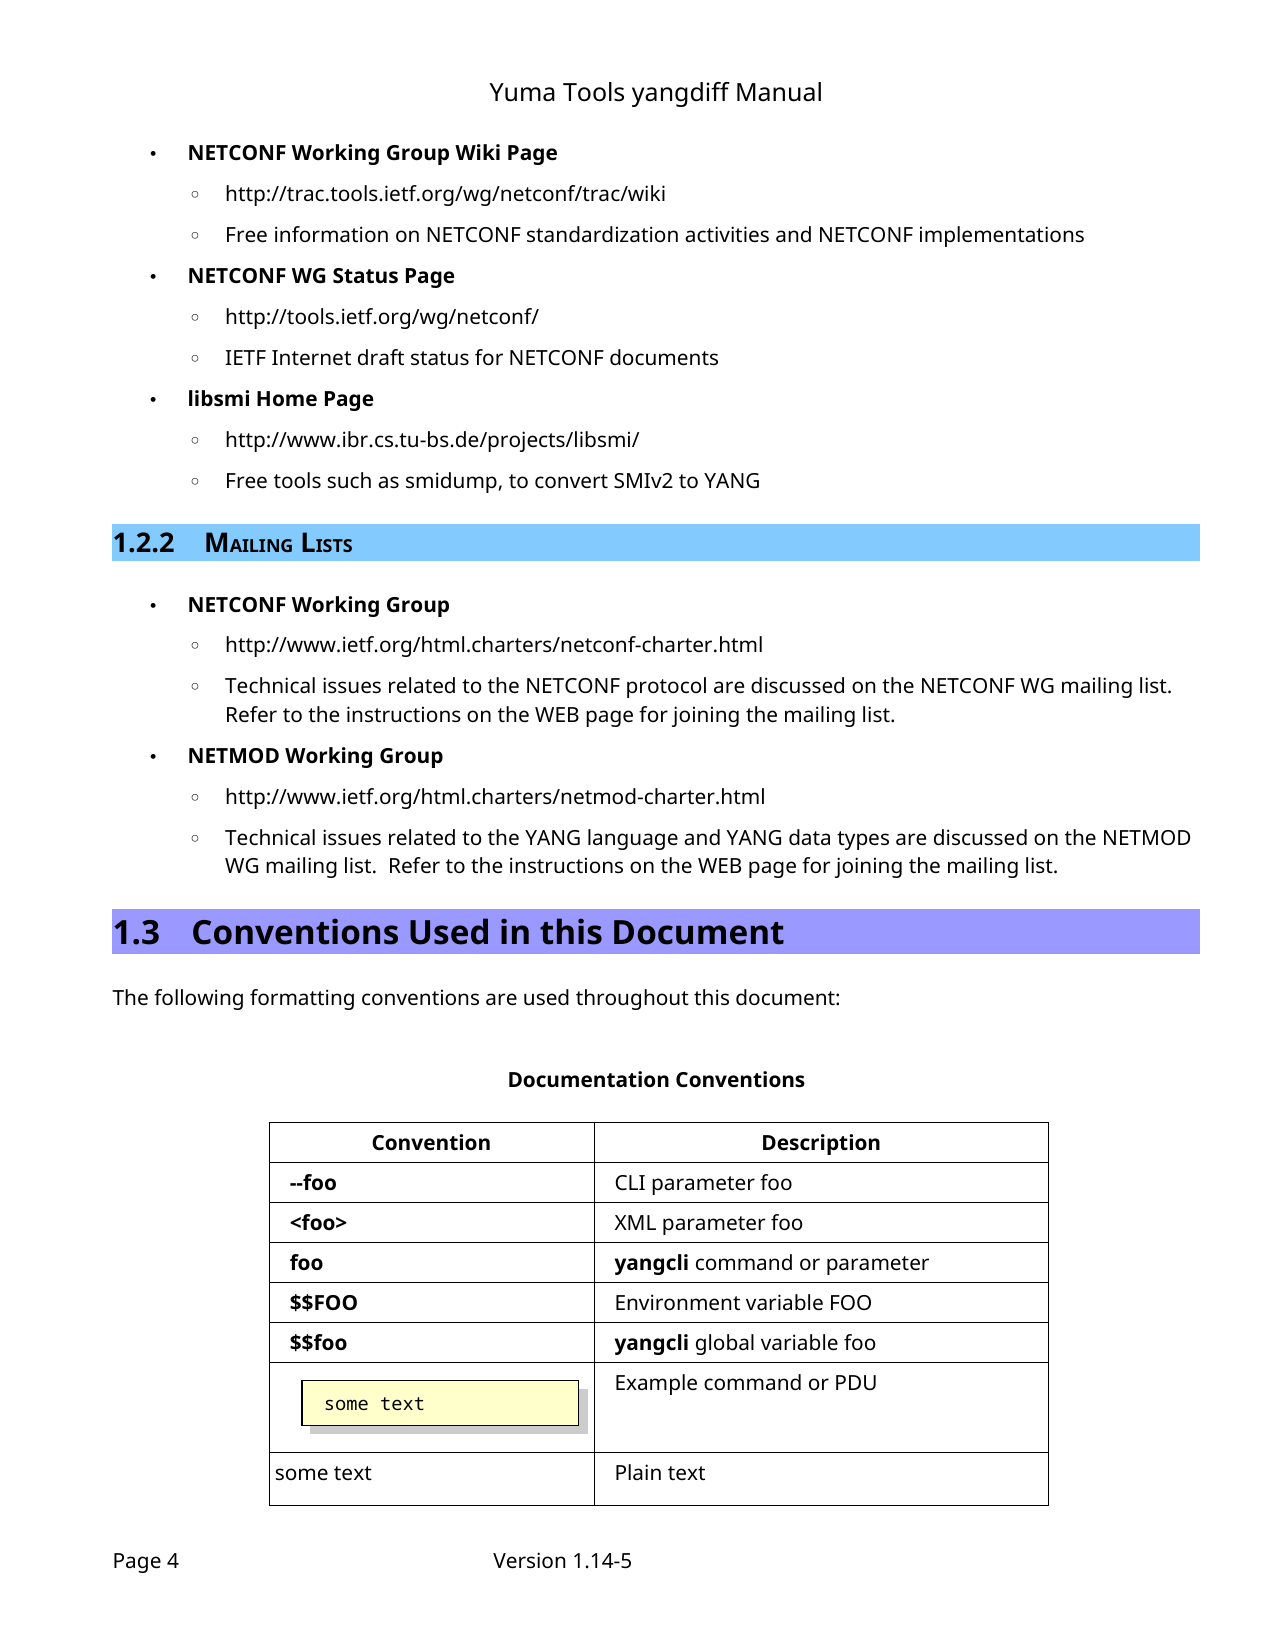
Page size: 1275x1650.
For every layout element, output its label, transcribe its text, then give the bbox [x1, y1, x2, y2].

table_header Description [595, 1123, 1048, 1162]
table_cell some text [270, 1363, 594, 1452]
table_cell foo [270, 1243, 594, 1282]
list Technical issues related to the NETCONF protocol are discussed on the NETCONF WG mailing list. Refer to the instructions on the WEB page for joining the mailing list. [187, 672, 1200, 728]
text The following formatting conventions are used throughout this document: [112, 983, 1200, 1012]
subtitle Conventions Used in this Document [112, 909, 1200, 954]
list http://www.ibr.cs.tu-bs.de/projects/libsmi/ [187, 425, 1200, 453]
table_cell $$FOO [270, 1283, 594, 1322]
table_cell Example command or PDU [595, 1363, 1048, 1452]
table_cell XML parameter foo [595, 1203, 1048, 1242]
list http://tools.ietf.org/wg/netconf/ [187, 302, 1200, 331]
list http://trac.tools.ietf.org/wg/netconf/trac/wiki [187, 179, 1200, 208]
list NETCONF WG Status Page [150, 261, 1200, 290]
subtitle Mailing Lists [112, 524, 1200, 561]
table_cell CLI parameter foo [595, 1163, 1048, 1202]
list Technical issues related to the YANG language and YANG data types are discussed on the NETMOD WG mailing list. Refer to the instructions on the WEB page for joining the mailing list. [187, 823, 1200, 880]
list Free tools such as smidump, to convert SMIv2 to YANG [187, 466, 1200, 494]
table_cell <foo> [270, 1203, 594, 1242]
list http://www.ietf.org/html.charters/netmod-charter.html [187, 782, 1200, 810]
list libsmi Home Page [150, 384, 1200, 413]
list NETCONF Working Group [150, 590, 1200, 618]
list IETF Internet draft status for NETCONF documents [187, 343, 1200, 372]
table_cell some text [270, 1453, 594, 1505]
table_cell $$foo [270, 1323, 594, 1362]
table_header Convention [270, 1123, 594, 1162]
table_cell yangcli global variable foo [595, 1323, 1048, 1362]
table_cell Environment variable FOO [595, 1283, 1048, 1322]
subtitle Documentation Conventions [127, 1065, 1185, 1094]
table_cell Plain text [595, 1453, 1048, 1505]
table_cell --foo [270, 1163, 594, 1202]
list NETMOD Working Group [150, 741, 1200, 769]
list NETCONF Working Group Wiki Page [150, 138, 1200, 167]
list http://www.ietf.org/html.charters/netconf-charter.html [187, 631, 1200, 659]
list Free information on NETCONF standardization activities and NETCONF implementations [187, 220, 1200, 249]
table_cell yangcli command or parameter [595, 1243, 1048, 1282]
